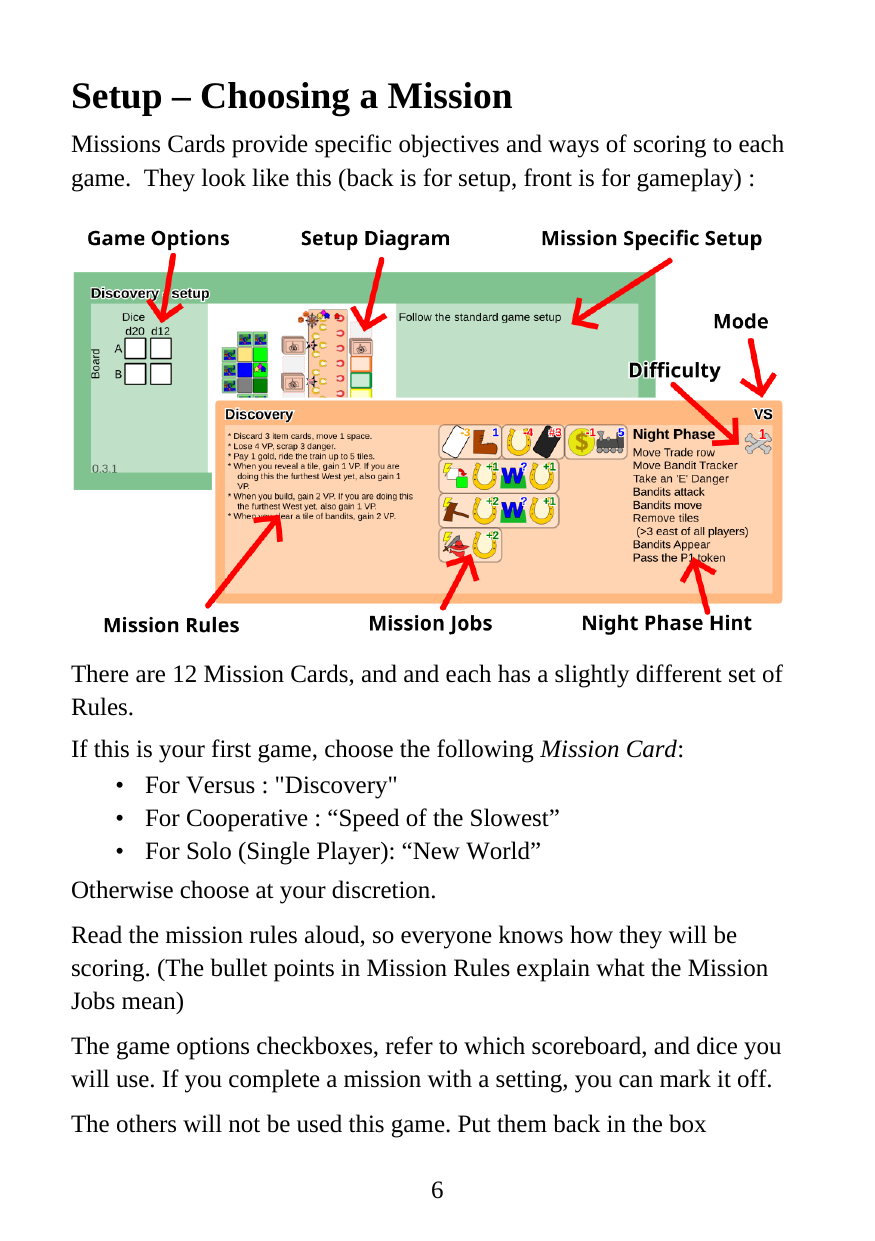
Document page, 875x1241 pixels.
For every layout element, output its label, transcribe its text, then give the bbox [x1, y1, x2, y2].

list For Versus : "Discovery" [115, 770, 803, 799]
picture [58, 205, 791, 656]
text Otherwise choose at your discretion. [71, 875, 803, 904]
list For Solo (Single Player): “New World” [115, 836, 803, 865]
text Missions Cards provide specific objectives and ways of scoring to each game. They look like this (back is for setup, front is for gameplay) : [71, 129, 803, 191]
text If this is your first game, choose the following Mission Card: [71, 734, 803, 763]
subtitle Setup – Choosing a Mission [71, 74, 803, 117]
text Read the mission rules aloud, so everyone knows how they will be scoring. (The bullet points in Mission Rules explain what the Mission Jobs mean) [71, 920, 803, 1014]
text The others will not be used this game. Put them back in the box [71, 1109, 803, 1137]
text The game options checkboxes, refer to which scoreboard, and dice you will use. If you complete a mission with a setting, you can mark it off. [71, 1031, 803, 1092]
list For Cooperative : “Speed of the Slowest” [115, 803, 803, 832]
text There are 12 Mission Cards, and and each has a slightly different set of Rules. [71, 656, 803, 721]
